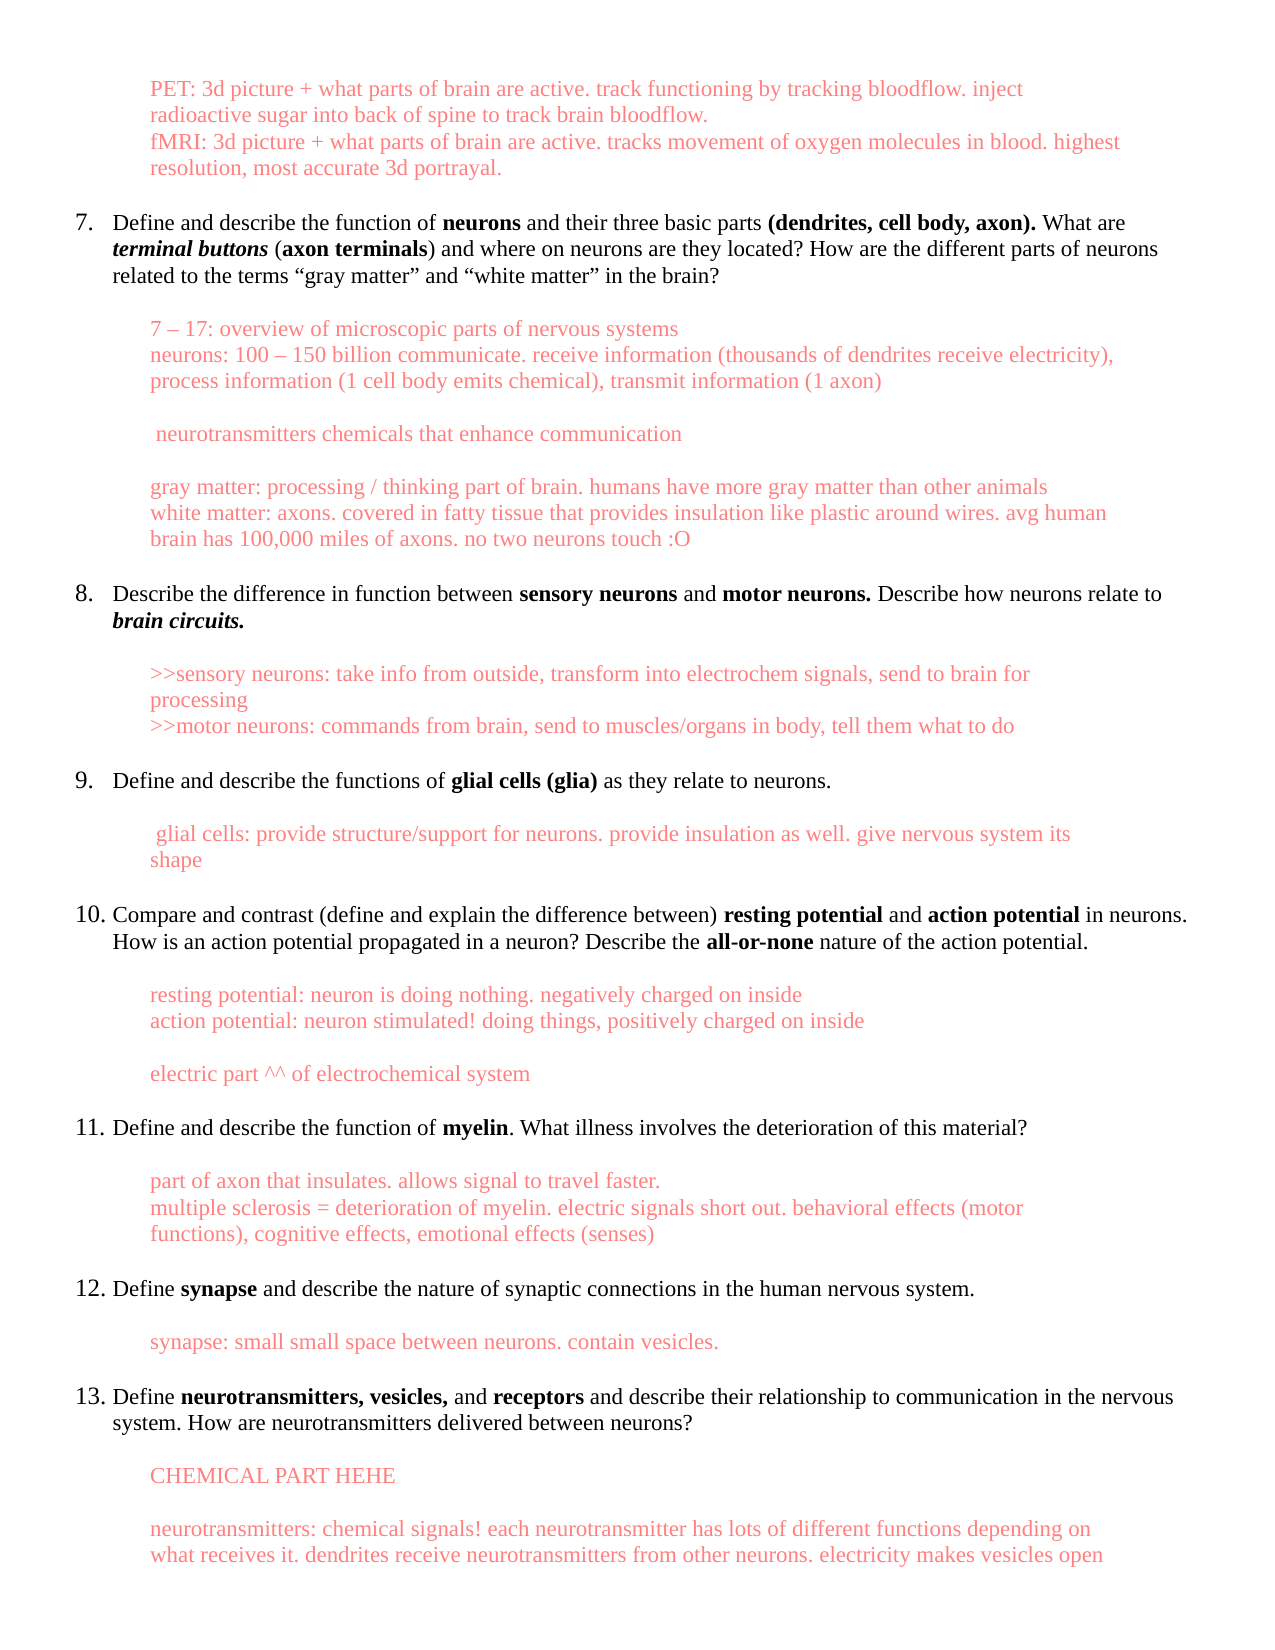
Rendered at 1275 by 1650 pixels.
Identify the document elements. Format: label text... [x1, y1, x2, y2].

text neurons: 100 – 150 billion communicate. receive information (thousands of dendrites receive electricity), process information (1 cell body emits chemical), transmit information (1 axon) [150, 341, 1125, 394]
text PET: 3d picture + what parts of brain are active. track functioning by tracking bloodflow. inject radioactive sugar into back of spine to track brain bloodflow. [150, 75, 1125, 128]
text action potential: neuron stimulated! doing things, positively charged on inside [150, 1007, 1125, 1033]
text >>motor neurons: commands from brain, send to muscles/organs in body, tell them what to do [150, 712, 1125, 739]
list Define and describe the function of myelin. What illness involves the deterioration of this material? [75, 1112, 1200, 1141]
list Compare and contrast (define and explain the difference between) resting potential and action potential in neurons. How is an action potential propagated in a neuron? Describe the all-or-none nature of the action potential. [75, 899, 1200, 954]
list Define and describe the functions of glial cells (glia) as they relate to neurons. [75, 765, 1200, 794]
text multiple sclerosis = deterioration of myelin. electric signals short out. behavioral effects (motor functions), cognitive effects, emotional effects (senses) [150, 1194, 1125, 1247]
text fMRI: 3d picture + what parts of brain are active. tracks movement of oxygen molecules in blood. highest resolution, most accurate 3d portrayal. [150, 128, 1125, 180]
text part of axon that insulates. allows signal to travel faster. [150, 1167, 1125, 1194]
text electric part ^^ of electrochemical system [150, 1060, 1125, 1086]
text neurotransmitters: chemical signals! each neurotransmitter has lots of different functions depending on what receives it. dendrites receive neurotransmitters from other neurons. electricity makes vesicles open [150, 1515, 1125, 1568]
text white matter: axons. covered in fatty tissue that provides insulation like plastic around wires. avg human brain has 100,000 miles of axons. no two neurons touch :O [150, 499, 1125, 552]
text glial cells: provide structure/support for neurons. provide insulation as well. give nervous system its shape [150, 820, 1125, 873]
text resting potential: neuron is doing nothing. negatively charged on inside [150, 981, 1125, 1007]
text synapse: small small space between neurons. contain vesicles. [150, 1328, 1125, 1354]
text 7 – 17: overview of microscopic parts of nervous systems [150, 314, 1125, 341]
text >>sensory neurons: take info from outside, transform into electrochem signals, send to brain for processing [150, 659, 1125, 712]
text neurotransmitters chemicals that enhance communication [150, 420, 1125, 446]
list Define and describe the function of neurons and their three basic parts (dendrites, cell body, axon). What are terminal buttons (axon terminals) and where on neurons are they located? How are the different parts of neurons related to the terms “gray matter” and “white matter” in the brain? [75, 207, 1200, 288]
list Define synapse and describe the nature of synaptic connections in the human nervous system. [75, 1273, 1200, 1302]
text CHEMICAL PART HEHE [150, 1462, 1125, 1488]
list Describe the difference in function between sensory neurons and motor neurons. Describe how neurons relate to brain circuits. [75, 578, 1200, 633]
list Define neurotransmitters, vesicles, and receptors and describe their relationship to communication in the nervous system. How are neurotransmitters delivered between neurons? [75, 1381, 1200, 1436]
text gray matter: processing / thinking part of brain. humans have more gray matter than other animals [150, 473, 1125, 499]
